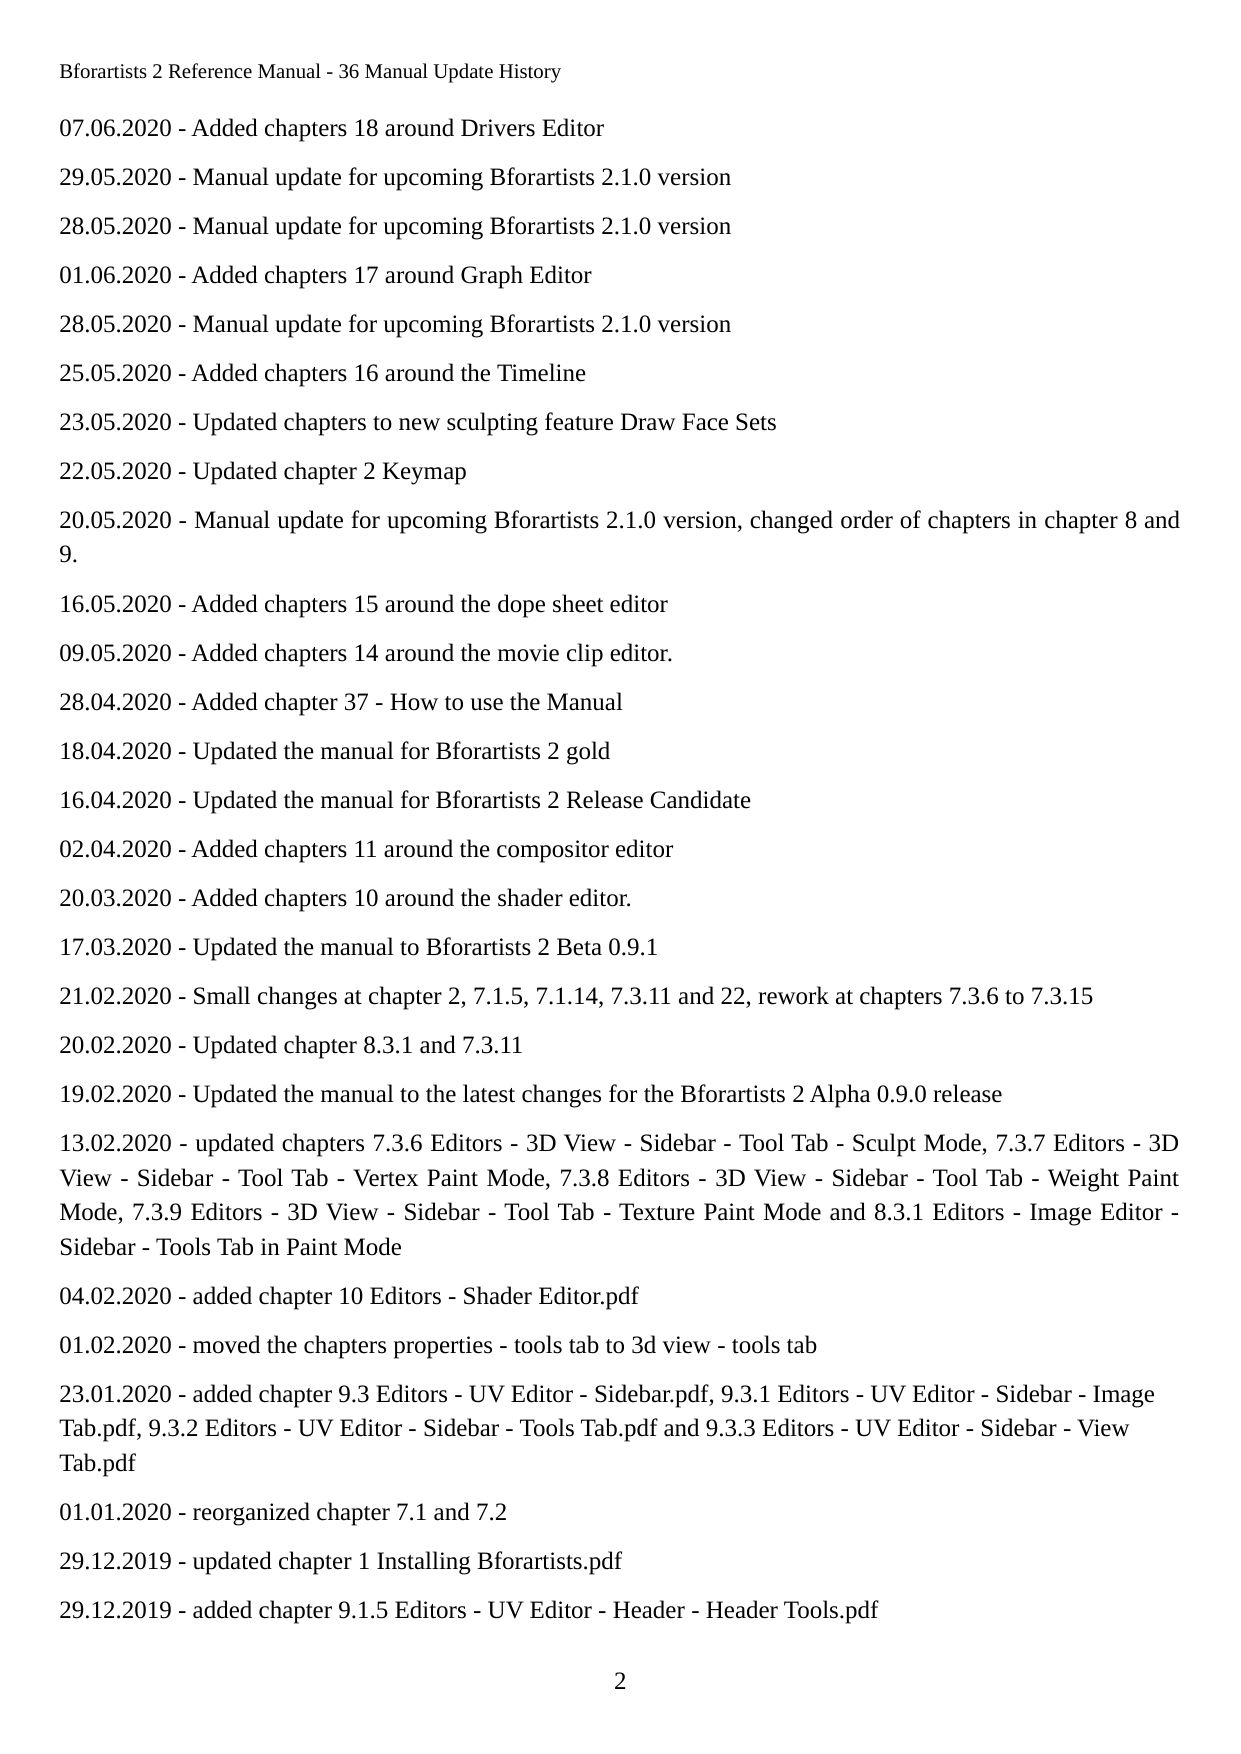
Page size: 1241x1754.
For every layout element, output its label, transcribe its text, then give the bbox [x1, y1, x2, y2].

text 16.05.2020 - Added chapters 15 around the dope sheet editor [59, 589, 1181, 617]
text 29.05.2020 - Manual update for upcoming Bforartists 2.1.0 version [59, 162, 1181, 190]
text 18.04.2020 - Updated the manual for Bforartists 2 gold [59, 736, 1181, 764]
text 28.04.2020 - Added chapter 37 - How to use the Manual [59, 687, 1181, 716]
text 09.05.2020 - Added chapters 14 around the movie clip editor. [59, 638, 1181, 666]
text 23.01.2020 - added chapter 9.3 Editors - UV Editor - Sidebar.pdf, 9.3.1 Editors - UV Editor - Sidebar - Image Tab.pdf, 9.3.2 Editors - UV Editor - Sidebar - Tools Tab.pdf and 9.3.3 Editors - UV Editor - Sidebar - View Tab.pdf [59, 1379, 1181, 1477]
text 17.03.2020 - Updated the manual to Bforartists 2 Beta 0.9.1 [59, 932, 1181, 961]
text 01.06.2020 - Added chapters 17 around Graph Editor [59, 260, 1181, 288]
text 07.06.2020 - Added chapters 18 around Drivers Editor [59, 113, 1181, 141]
text 29.12.2019 - updated chapter 1 Installing Bforartists.pdf [59, 1546, 1181, 1575]
text 01.02.2020 - moved the chapters properties - tools tab to 3d view - tools tab [59, 1330, 1181, 1359]
text 20.02.2020 - Updated chapter 8.3.1 and 7.3.11 [59, 1030, 1181, 1059]
text 04.02.2020 - added chapter 10 Editors - Shader Editor.pdf [59, 1281, 1181, 1309]
text 29.12.2019 - added chapter 9.1.5 Editors - UV Editor - Header - Header Tools.pdf [59, 1595, 1181, 1624]
text 21.02.2020 - Small changes at chapter 2, 7.1.5, 7.1.14, 7.3.11 and 22, rework at chapters 7.3.6 to 7.3.15 [59, 981, 1181, 1010]
text 16.04.2020 - Updated the manual for Bforartists 2 Release Candidate [59, 785, 1181, 814]
text 01.01.2020 - reorganized chapter 7.1 and 7.2 [59, 1497, 1181, 1526]
text 02.04.2020 - Added chapters 11 around the compositor editor [59, 834, 1181, 863]
text 28.05.2020 - Manual update for upcoming Bforartists 2.1.0 version [59, 211, 1181, 239]
text 22.05.2020 - Updated chapter 2 Keymap [59, 456, 1181, 485]
text 23.05.2020 - Updated chapters to new sculpting feature Draw Face Sets [59, 407, 1181, 436]
text 25.05.2020 - Added chapters 16 around the Timeline [59, 358, 1181, 387]
text 28.05.2020 - Manual update for upcoming Bforartists 2.1.0 version [59, 309, 1181, 338]
text 20.03.2020 - Added chapters 10 around the shader editor. [59, 883, 1181, 912]
text 20.05.2020 - Manual update for upcoming Bforartists 2.1.0 version, changed order of chapters in chapter 8 and 9. [59, 505, 1181, 568]
text 13.02.2020 - updated chapters 7.3.6 Editors - 3D View - Sidebar - Tool Tab - Sculpt Mode, 7.3.7 Editors - 3D View - Sidebar - Tool Tab - Vertex Paint Mode, 7.3.8 Editors - 3D View - Sidebar - Tool Tab - Weight Paint Mode, 7.3.9 Editors - 3D View - Sidebar - Tool Tab - Texture Paint Mode and 8.3.1 Editors - Image Editor - Sidebar - Tools Tab in Paint Mode [59, 1128, 1181, 1261]
text 19.02.2020 - Updated the manual to the latest changes for the Bforartists 2 Alpha 0.9.0 release [59, 1079, 1181, 1108]
